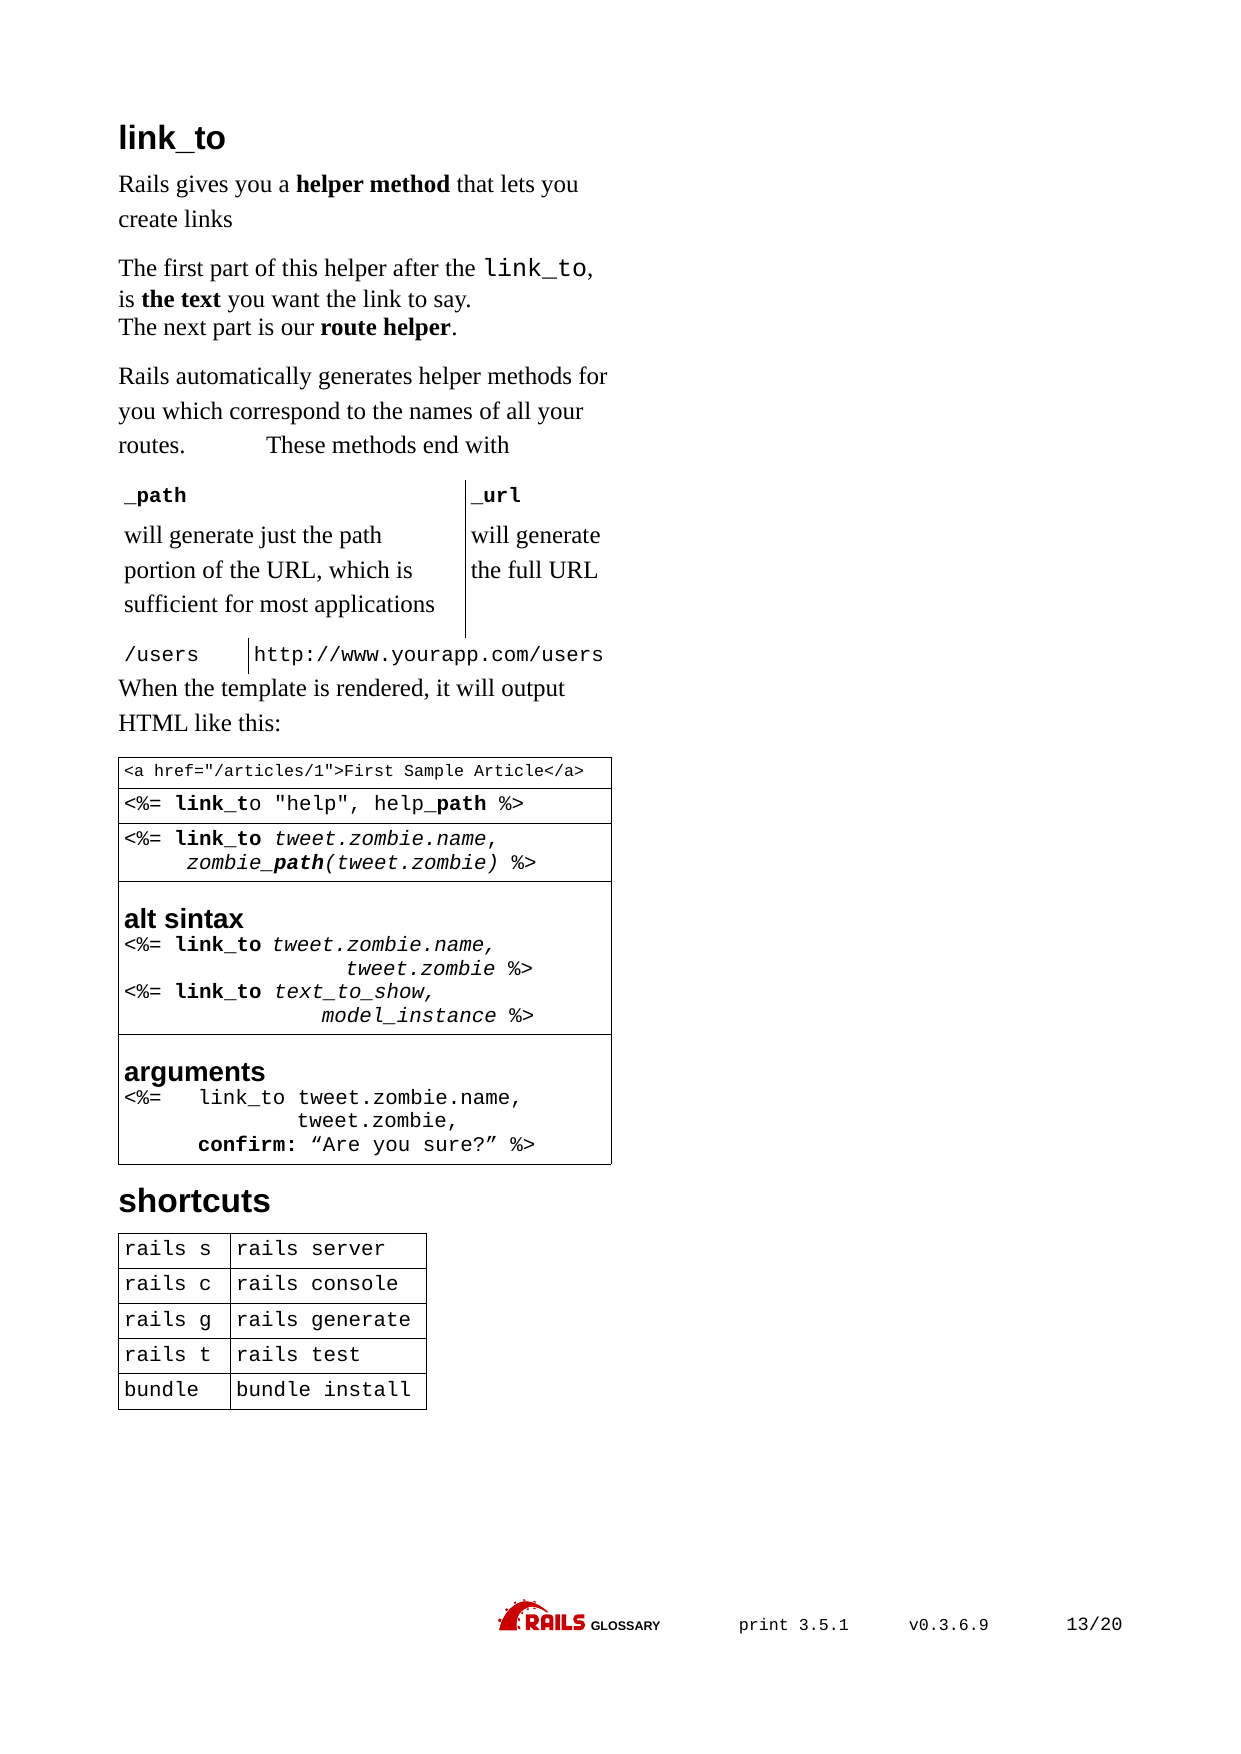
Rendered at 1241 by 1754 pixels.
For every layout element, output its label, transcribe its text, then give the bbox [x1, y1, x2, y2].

table_cell will generate just the path portion of the URL, which is sufficient for most applications [118, 515, 465, 638]
text Rails automatically generates helper methods for you which correspond to the names of all your routes. These methods end with [118, 361, 611, 459]
table_header _path [118, 480, 465, 514]
table_cell http://www.yourapp.com/users [249, 638, 611, 673]
table_header _url [466, 480, 611, 514]
table_cell rails test [231, 1339, 426, 1373]
subtitle link_to [118, 118, 611, 157]
table_cell rails g [119, 1304, 230, 1338]
table_cell rails c [119, 1269, 230, 1303]
table_cell bundle [119, 1374, 230, 1408]
table_cell rails console [231, 1269, 426, 1303]
table_cell will generate the full URL [466, 515, 611, 638]
text Rails gives you a helper method that lets you create links [118, 169, 611, 232]
text The next part is our route helper. [118, 312, 611, 341]
table_cell alt sintax <%= link_to tweet.zombie.name, tweet.zombie %> <%= link_to text_to_show, model_instance %> [119, 882, 611, 1034]
table_cell bundle install [231, 1374, 426, 1408]
table_header <a href="/articles/1">First Sample Article</a> [119, 758, 611, 787]
table_cell rails generate [231, 1304, 426, 1338]
text The first part of this helper after the link_to, is the text you want the link to say. [118, 253, 611, 312]
table_cell <%= link_to "help", help_path %> [119, 789, 611, 823]
table_cell /users [118, 638, 248, 673]
table_header rails s [119, 1234, 230, 1268]
table_cell <%= link_to tweet.zombie.name, zombie_path(tweet.zombie) %> [119, 824, 611, 881]
subtitle shortcuts [118, 1181, 611, 1220]
table_cell arguments <%= link_to tweet.zombie.name, tweet.zombie, confirm: “Are you sure?” %> [119, 1035, 611, 1163]
table_header rails server [231, 1234, 426, 1268]
table_cell rails t [119, 1339, 230, 1373]
text When the template is rendered, it will output HTML like this: [118, 673, 611, 737]
